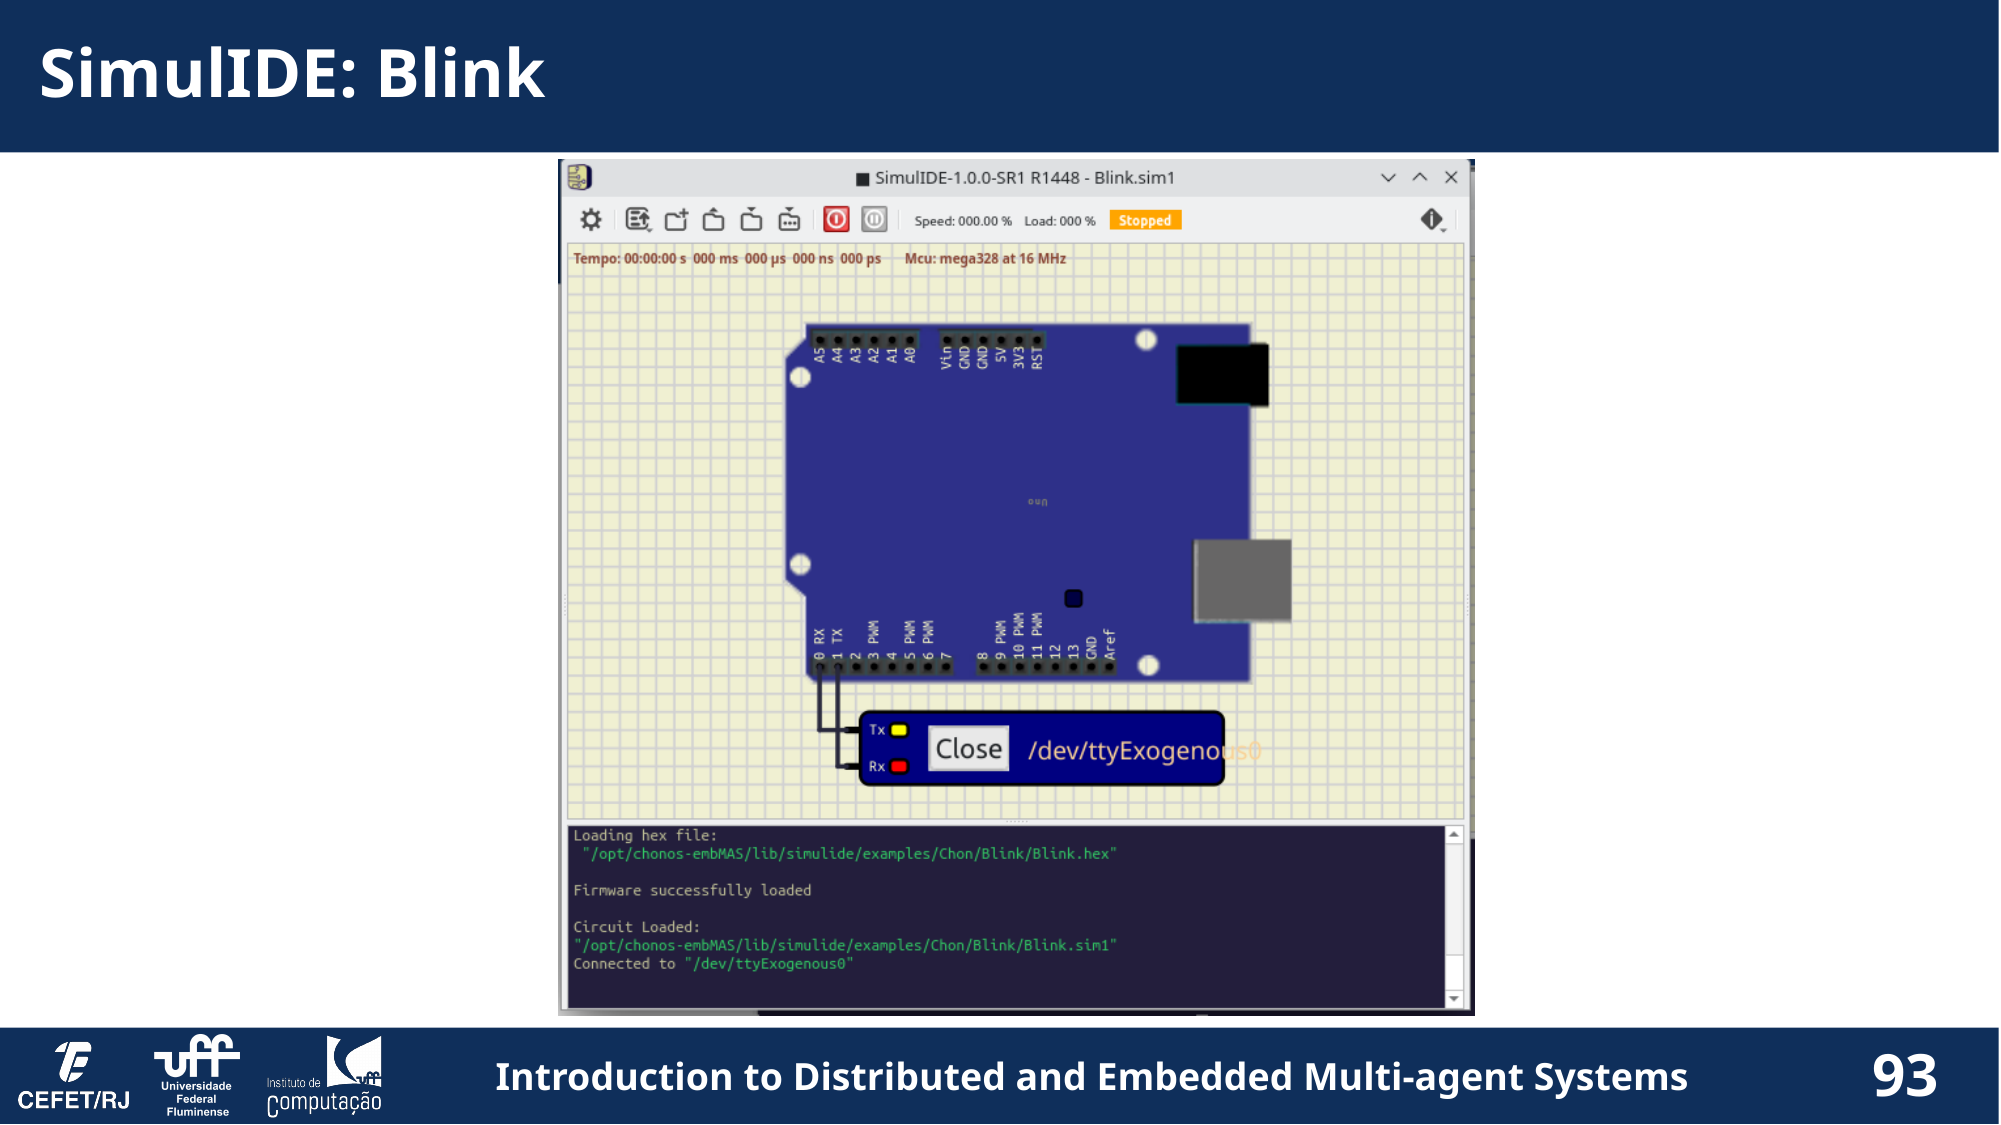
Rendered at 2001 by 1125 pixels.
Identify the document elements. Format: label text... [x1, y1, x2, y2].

text_box SimulIDE: Blink [25, 23, 1998, 116]
picture [265, 1033, 383, 1118]
picture [153, 1033, 241, 1121]
picture [18, 1021, 129, 1125]
picture [558, 159, 1475, 1016]
